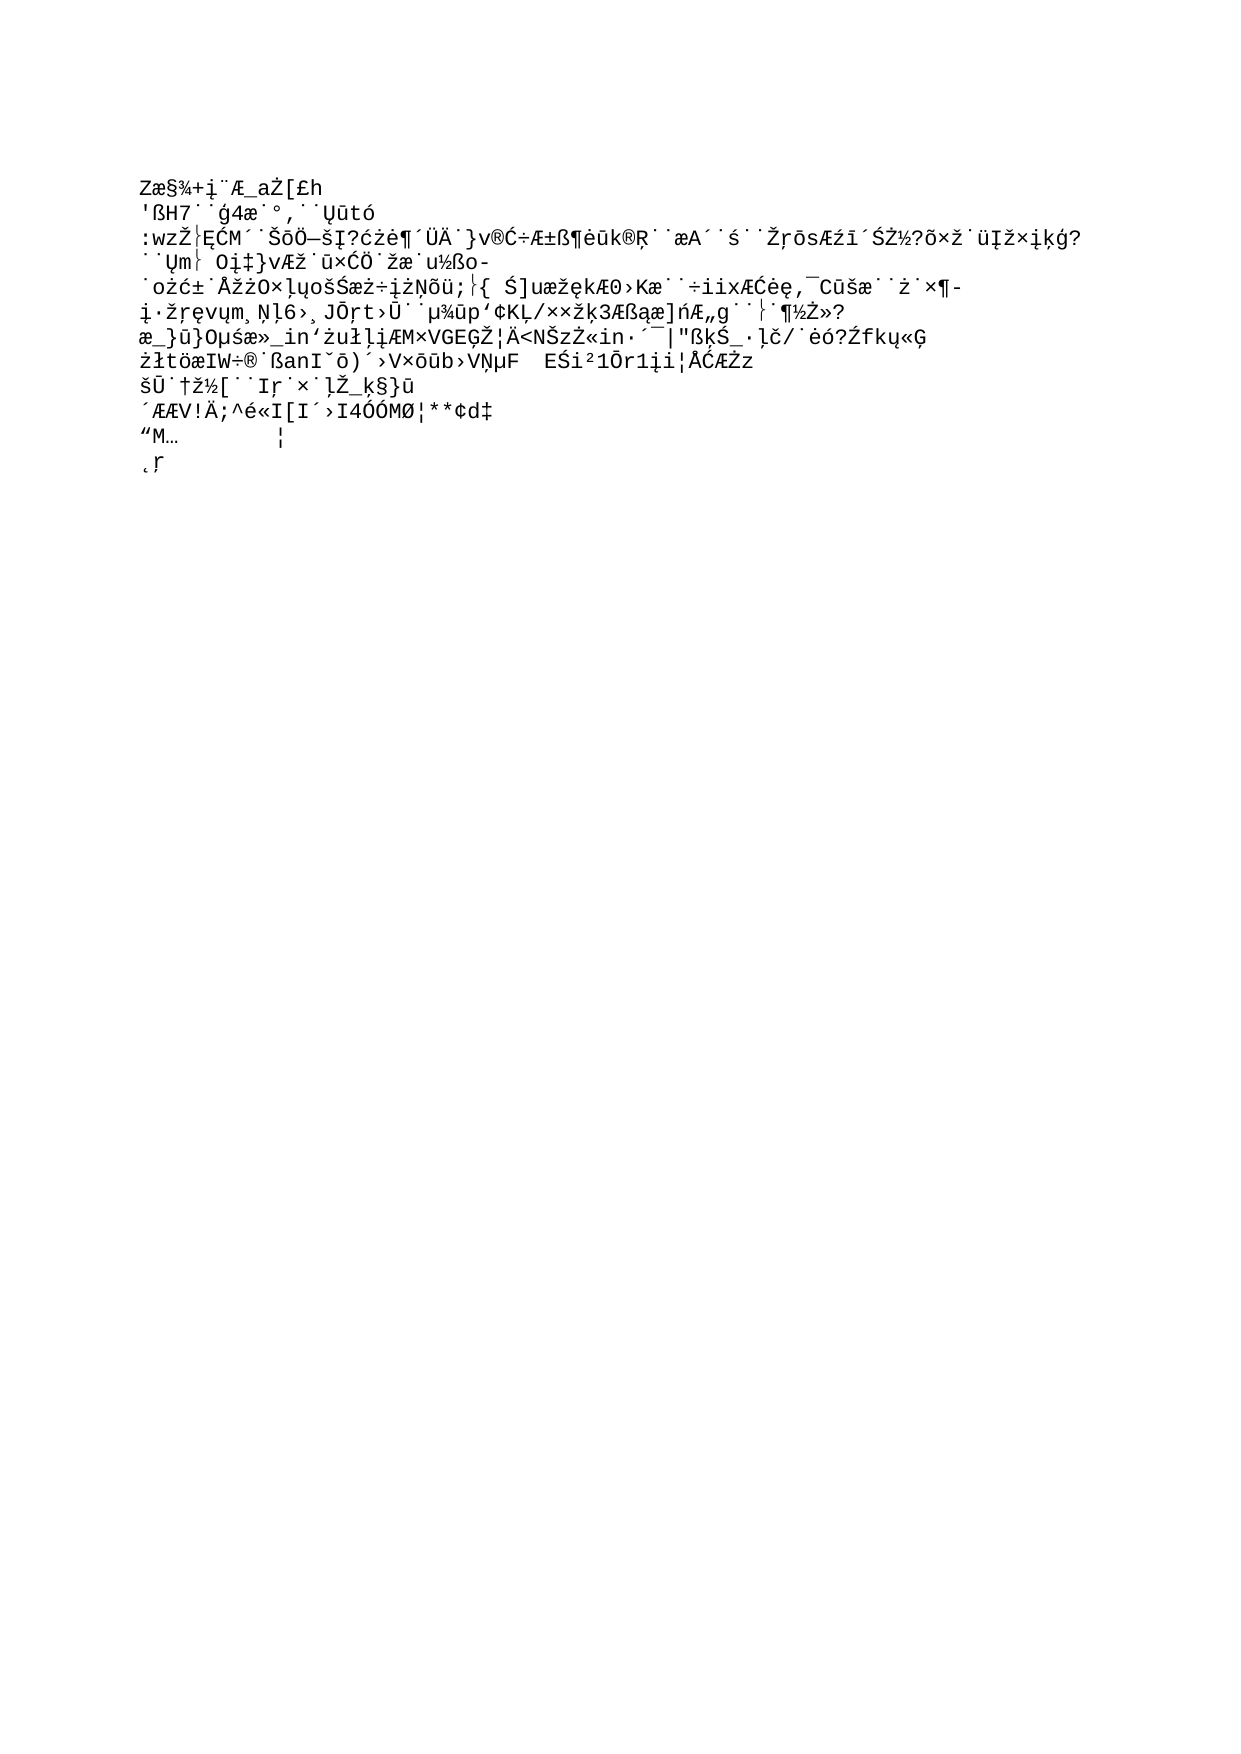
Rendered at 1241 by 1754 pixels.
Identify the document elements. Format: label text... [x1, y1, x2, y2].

text “M… ¦ [139, 425, 1101, 450]
text Zæ§¾+į¨­Æ_aŻ[£h 'ßH7˙˙ģ4æ˙°‚˙˙Ųūtó [139, 177, 1101, 227]
text ˛ŗ [139, 450, 1101, 475]
text :wzŽĘĆM´˙ŠōÖ—šĮ?ćżė¶´ÜÄ˙}v®Ć÷Æ±ß¶ėūk®Ŗ˙˙æA´˙ś˙˙ŽŗōsÆźī´ŚŻ½?õ×ž˙üĮž×įķģ?˙˙Ųm Oį‡}vÆž˙ū×ĆÖ˙žæ˙u½ßo­˙ożć±˙ÅžżO×ļųošŚæż÷įżŅõü;{ Ś]uæžękÆ0›Kæ˙˙÷iixÆĆėę‚¯Cūšæ˙˙ż˙×¶­į·žŗęvųm¸Ņļ6›¸JŌŗt›Ū˙˙µ¾ūp‘¢KĻ/××žķ3Æßąæ]ń­Æ„g˙˙˙¶½Ż»?æ_}ū}Oµśæ»_in‘żułļįÆM×VGEĢŽ­¦Ä<NŠzŻ«in·´¯|"ßķŚ_·ļč/˙ėó?Źfkų«Ģ żłtöæIW÷®˙ßanIˇō)´›V×ōūb›VŅµF EŚi²1Ōr1įi¦ÅĆÆŻz šŪ˙†ž½[˙˙Iŗ˙×˙ļŽ_ķ§}ū ´ÆÆV!Ä;^é«I[I´›I4ÓÓMØ¦**¢d‡ [139, 227, 1101, 425]
